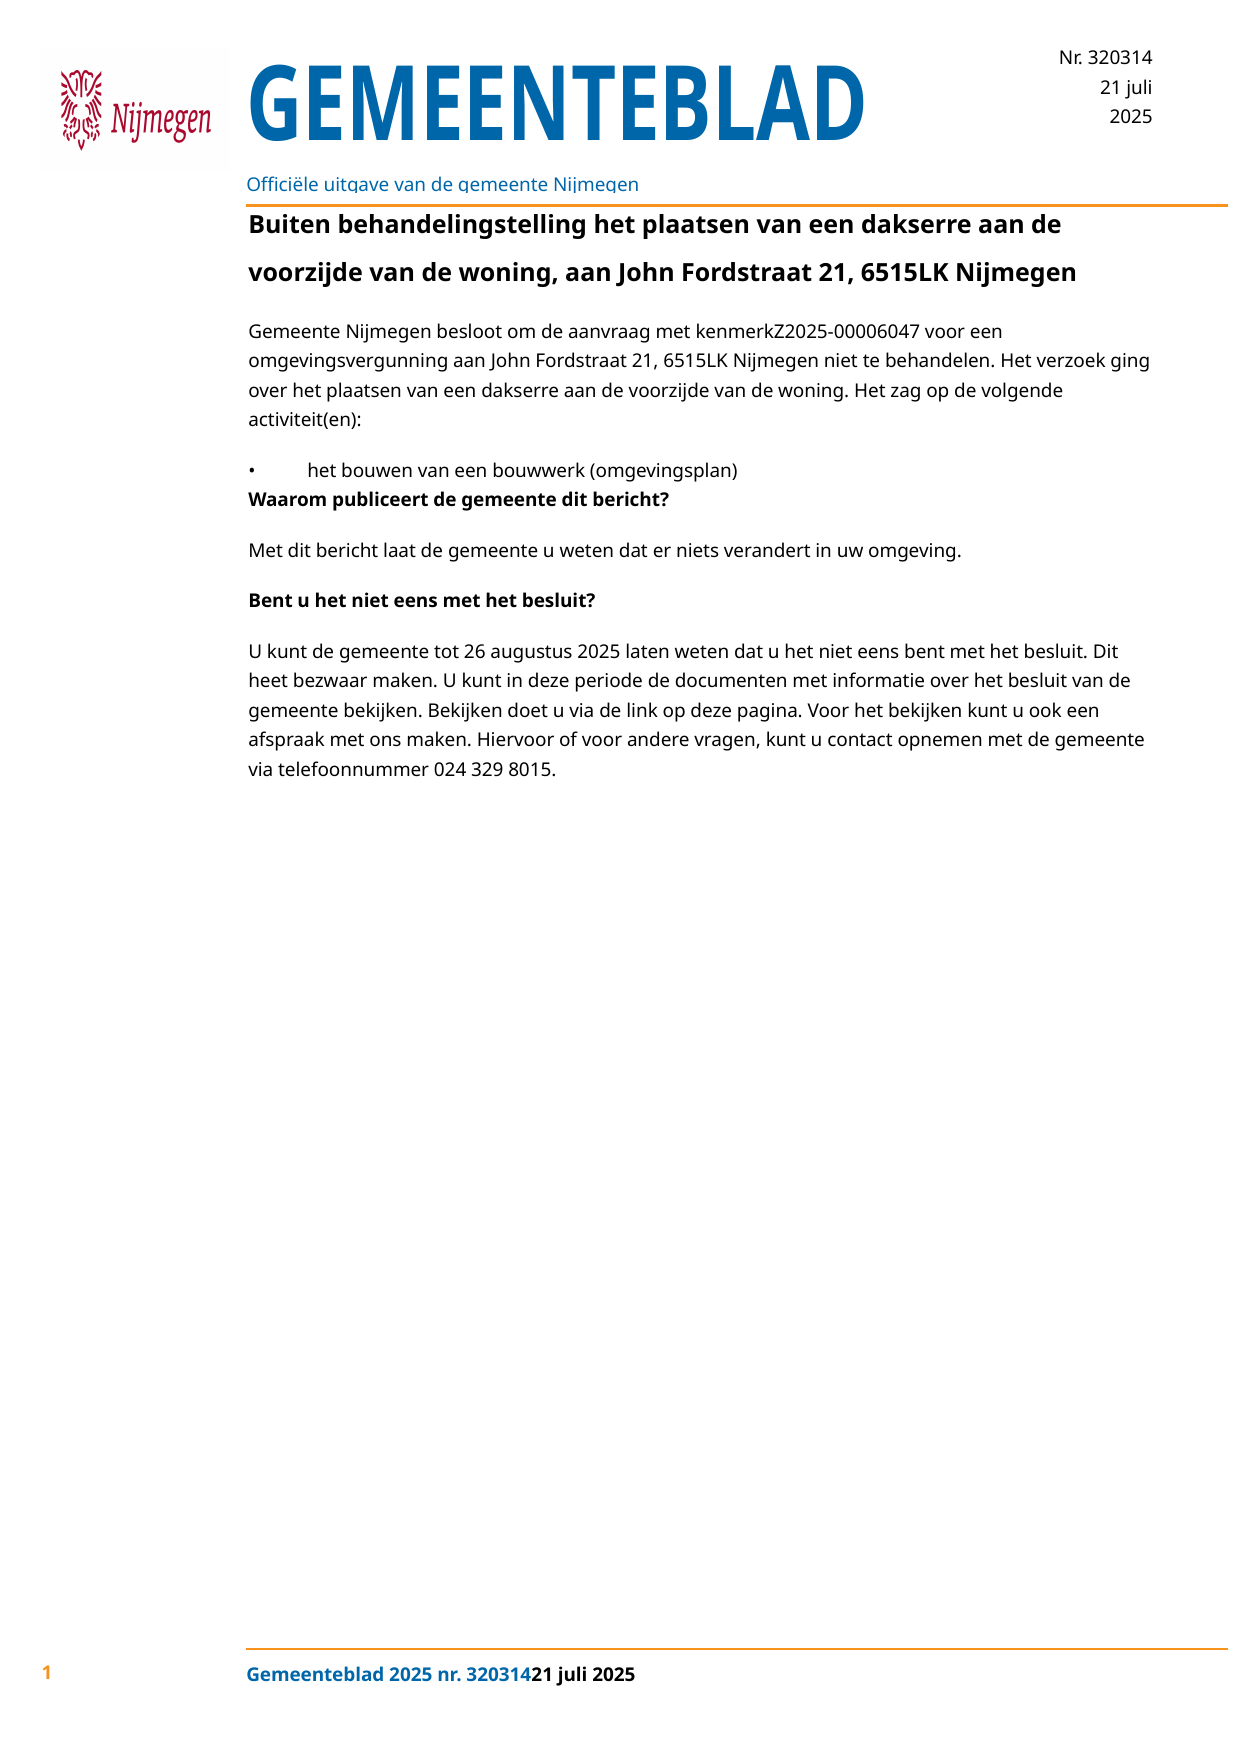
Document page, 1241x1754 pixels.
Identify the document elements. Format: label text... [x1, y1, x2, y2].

picture [41, 47, 231, 172]
text Met dit bericht laat de gemeente u weten dat er niets verandert in uw omgeving. [248, 537, 1152, 563]
text U kunt de gemeente tot 26 augustus 2025 laten weten dat u het niet eens bent met het besluit. Dit heet bezwaar maken. U kunt in deze periode de documenten met informatie over het besluit van de gemeente bekijken. Bekijken doet u via de link op deze pagina. Voor het bekijken kunt u ook een afspraak met ons maken. Hiervoor of voor andere vragen, kunt u contact opnemen met de gemeente via telefoonnummer 024 329 8015. [248, 638, 1152, 782]
text Gemeente Nijmegen besloot om de aanvraag met kenmerkZ2025-00006047 voor een omgevingsvergunning aan John Fordstraat 21, 6515LK Nijmegen niet te behandelen. Het verzoek ging over het plaatsen van een dakserre aan de voorzijde van de woning. Het zag op de volgende activiteit(en): [248, 318, 1152, 432]
list het bouwen van een bouwwerk (omgevingsplan) [248, 457, 1152, 483]
text Bent u het niet eens met het besluit? [248, 587, 1152, 613]
text Waarom publiceert de gemeente dit bericht? [248, 487, 1152, 512]
text Buiten behandelingstelling het plaatsen van een dakserre aan de voorzijde van de woning, aan John Fordstraat 21, 6515LK Nijmegen [248, 207, 1152, 288]
